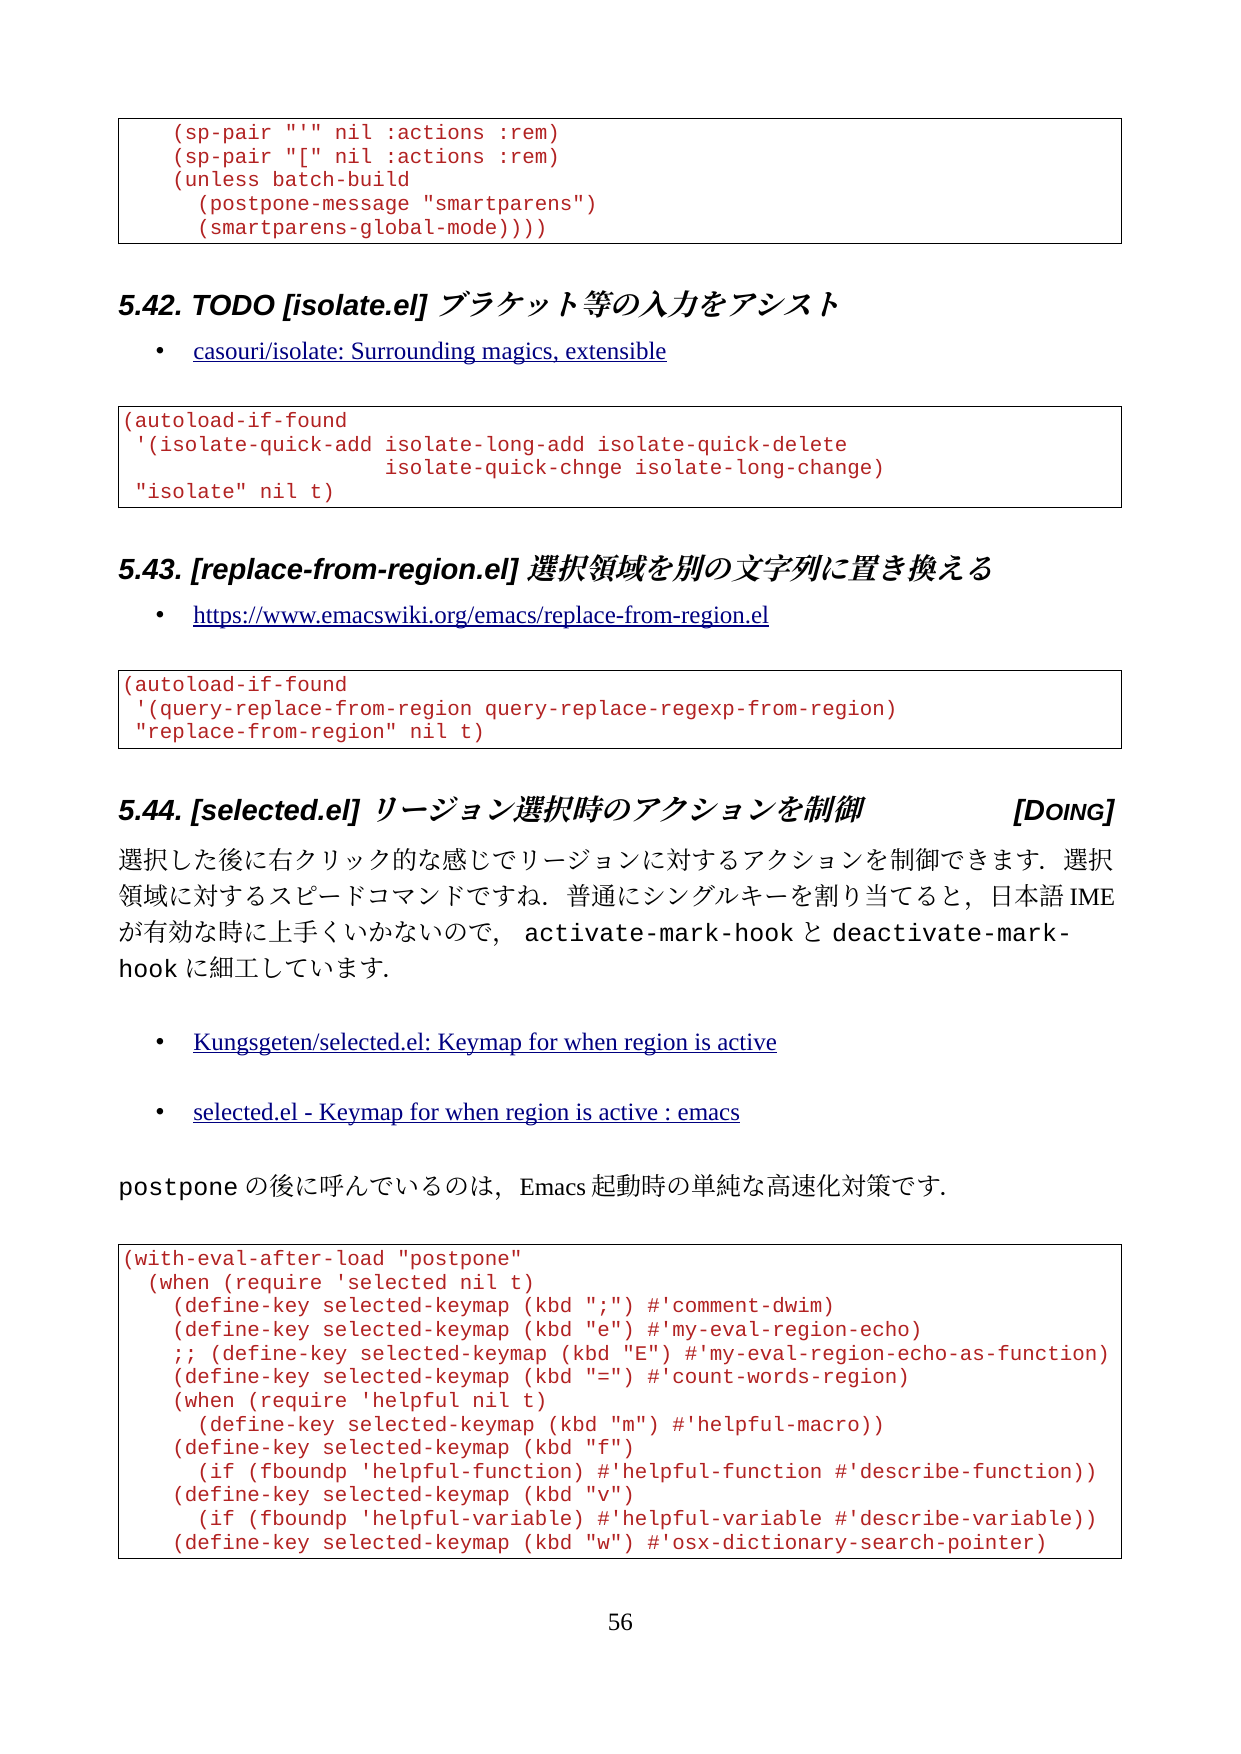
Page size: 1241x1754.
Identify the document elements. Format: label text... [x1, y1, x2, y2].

text '(query-replace-from-region query-replace-regexp-from-region) [119, 694, 1121, 718]
text 選択した後に右クリック的な感じでリージョンに対するアクションを制御できます．選択領域に対するスピードコマンドですね．普通にシングルキーを割り当てると，日本語IMEが有効な時に上手くいかないので， activate-mark-hook と deactivate-mark-hook に細工しています． [118, 841, 1122, 1014]
text (with-eval-after-load "postpone" [119, 1245, 1121, 1268]
text (when (require 'selected nil t) [119, 1268, 1121, 1291]
text (if (fboundp 'helpful-function) #'helpful-function #'describe-function)) [119, 1457, 1121, 1481]
text (if (fboundp 'helpful-variable) #'helpful-variable #'describe-variable)) [119, 1504, 1121, 1528]
text (autoload-if-found [119, 407, 1121, 430]
text '(isolate-quick-add isolate-long-add isolate-quick-delete [119, 430, 1121, 453]
text (define-key selected-keymap (kbd ";") #'comment-dwim) [119, 1291, 1121, 1315]
text (unless batch-build [119, 165, 1121, 189]
text (smartparens-global-mode)))) [119, 213, 1121, 243]
text isolate-quick-chnge isolate-long-change) [119, 453, 1121, 477]
text (postpone-message "smartparens") [119, 189, 1121, 213]
subtitle [replace-from-region.el] 選択領域を別の文字列に置き換える [118, 546, 1122, 588]
text (when (require 'helpful nil t) [119, 1386, 1121, 1409]
text (sp-pair "[" nil :actions :rem) [119, 142, 1121, 165]
text (define-key selected-keymap (kbd "v") [119, 1481, 1121, 1504]
text (autoload-if-found [119, 671, 1121, 694]
text ;; (define-key selected-keymap (kbd "E") #'my-eval-region-echo-as-function) [119, 1339, 1121, 1362]
text (define-key selected-keymap (kbd "e") #'my-eval-region-echo) [119, 1315, 1121, 1339]
text "replace-from-region" nil t) [119, 718, 1121, 748]
text (define-key selected-keymap (kbd "w") #'osx-dictionary-search-pointer) [119, 1528, 1121, 1558]
list selected.el - Keymap for when region is active : emacs [156, 1097, 1122, 1154]
text postpone の後に呼んでいるのは，Emacs起動時の単純な高速化対策です． [118, 1167, 1122, 1232]
list https://www.emacswiki.org/emacs/replace-from-region.el [156, 600, 1122, 658]
text (define-key selected-keymap (kbd "=") #'count-words-region) [119, 1362, 1121, 1386]
subtitle TODO [isolate.el] ブラケット等の入力をアシスト [118, 282, 1122, 323]
text (sp-pair "'" nil :actions :rem) [119, 119, 1121, 142]
subtitle [selected.el] リージョン選択時のアクションを制御 [Doing] [118, 787, 1122, 828]
text (define-key selected-keymap (kbd "m") #'helpful-macro)) [119, 1409, 1121, 1433]
list casouri/isolate: Surrounding magics, extensible [156, 336, 1122, 393]
text (define-key selected-keymap (kbd "f") [119, 1433, 1121, 1457]
list Kungsgeten/selected.el: Keymap for when region is active [156, 1027, 1122, 1084]
text "isolate" nil t) [119, 477, 1121, 507]
